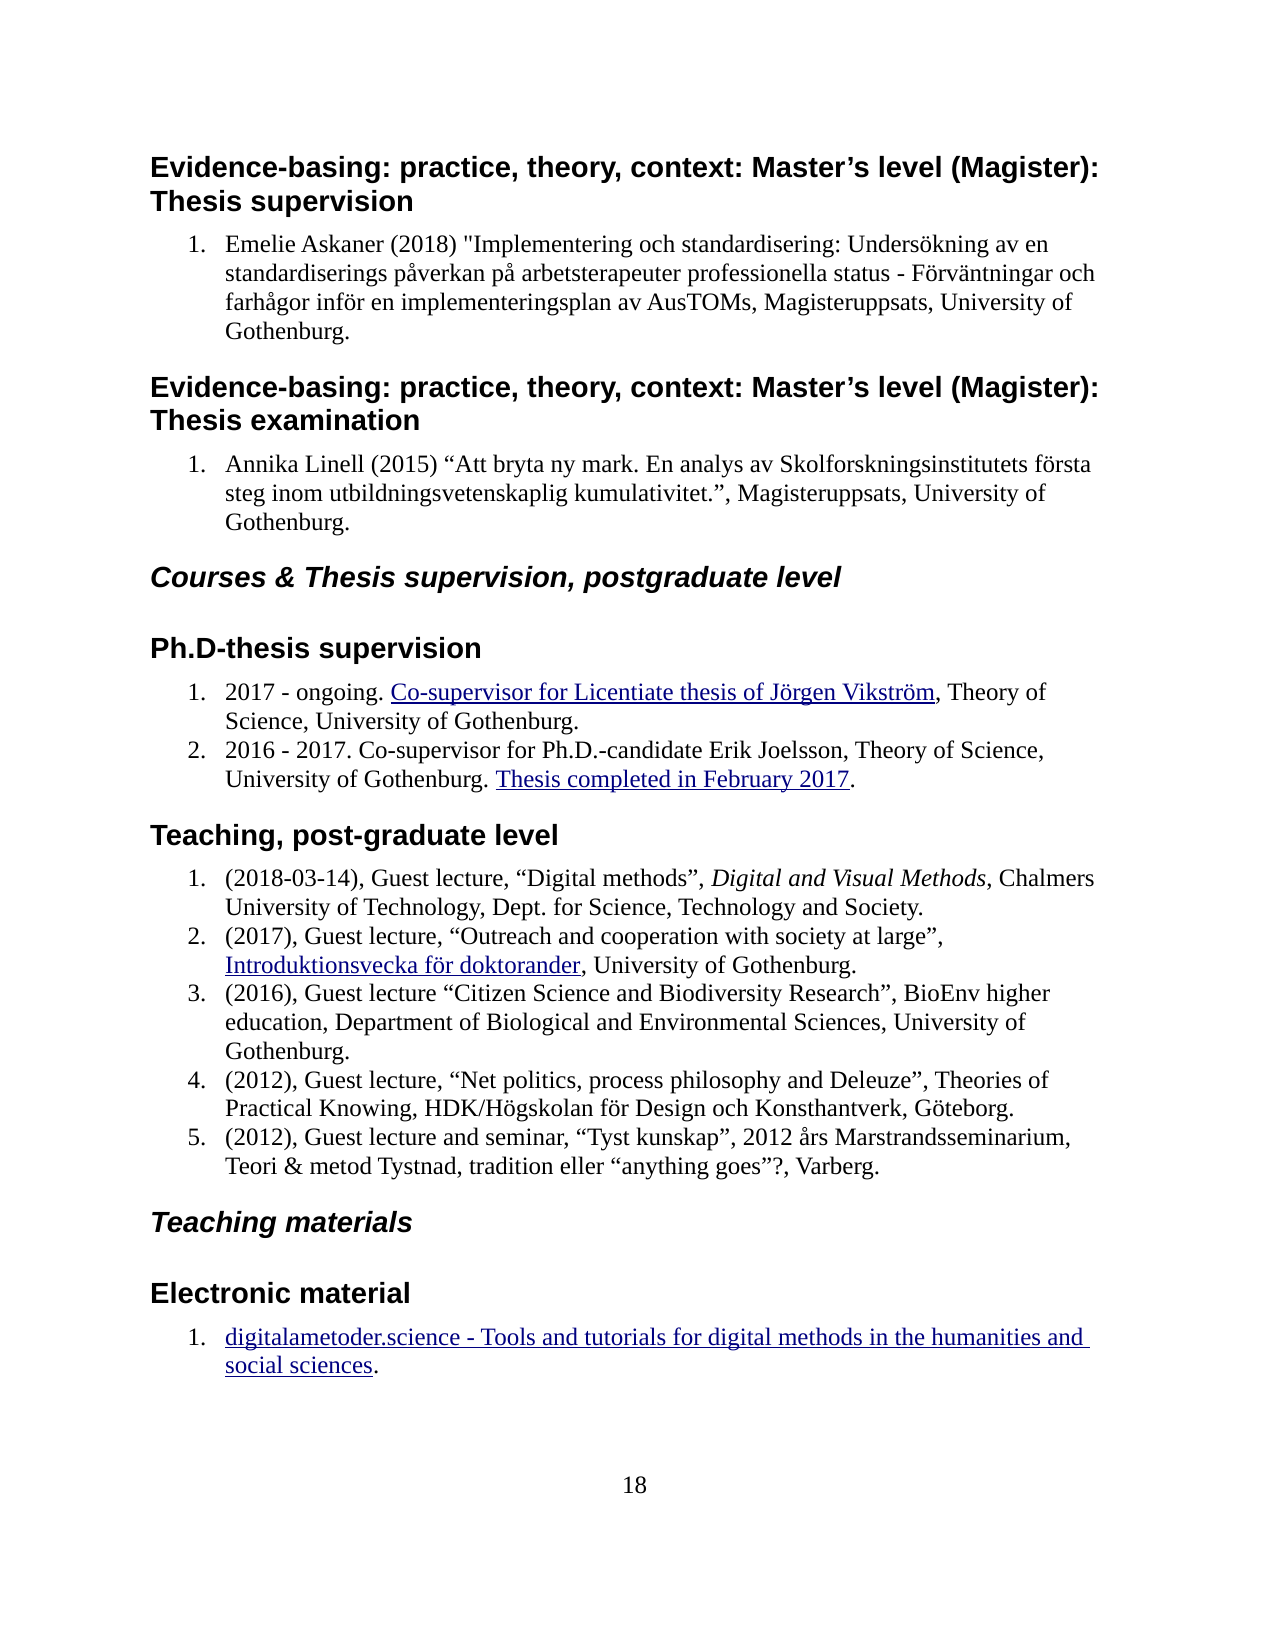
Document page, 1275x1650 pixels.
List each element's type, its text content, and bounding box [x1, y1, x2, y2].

list 2017 - ongoing. Co-supervisor for Licentiate thesis of Jörgen Vikström, Theory of Science, University of Gothenburg. [187, 677, 1125, 735]
list digitalametoder.science - Tools and tutorials for digital methods in the humanities and social sciences. [187, 1322, 1125, 1379]
subtitle Evidence-basing: practice, theory, context: Master’s level (Magister): Thesis examination [150, 369, 1125, 437]
list (2012), Guest lecture and seminar, “Tyst kunskap”, 2012 års Marstrandsseminarium, Teori & metod Tystnad, tradition eller “anything goes”?, Varberg. [187, 1122, 1125, 1180]
subtitle Teaching materials [150, 1205, 1125, 1238]
list (2018-03-14), Guest lecture, “Digital methods”, Digital and Visual Methods, Chalmers University of Technology, Dept. for Science, Technology and Society. [187, 863, 1125, 921]
subtitle Courses & Thesis supervision, postgraduate level [150, 560, 1125, 594]
list (2017), Guest lecture, “Outreach and cooperation with society at large”, Introduktionsvecka för doktorander, University of Gothenburg. [187, 921, 1125, 978]
subtitle Ph.D-thesis supervision [150, 631, 1125, 665]
list (2016), Guest lecture “Citizen Science and Biodiversity Research”, BioEnv higher education, Department of Biological and Environmental Sciences, University of Gothenburg. [187, 978, 1125, 1065]
list (2012), Guest lecture, “Net politics, process philosophy and Deleuze”, Theories of Practical Knowing, HDK/Högskolan för Design och Konsthantverk, Göteborg. [187, 1065, 1125, 1122]
list Emelie Askaner (2018) "Implementering och standardisering: Undersökning av en standardiserings påverkan på arbetsterapeuter professionella status - Förväntningar och farhågor inför en implementeringsplan av AusTOMs, Magisteruppsats, University of Gothenburg. [187, 229, 1125, 344]
subtitle Teaching, post-graduate level [150, 817, 1125, 851]
list 2016 - 2017. Co-supervisor for Ph.D.-candidate Erik Joelsson, Theory of Science, University of Gothenburg. Thesis completed in February 2017. [187, 735, 1125, 792]
subtitle Evidence-basing: practice, theory, context: Master’s level (Magister): Thesis supervision [150, 150, 1125, 217]
list Annika Linell (2015) “Att bryta ny mark. En analys av Skolforskningsinstitutets första steg inom utbildningsvetenskaplig kumulativitet.”, Magisteruppsats, University of Gothenburg. [187, 449, 1125, 535]
subtitle Electronic material [150, 1276, 1125, 1309]
